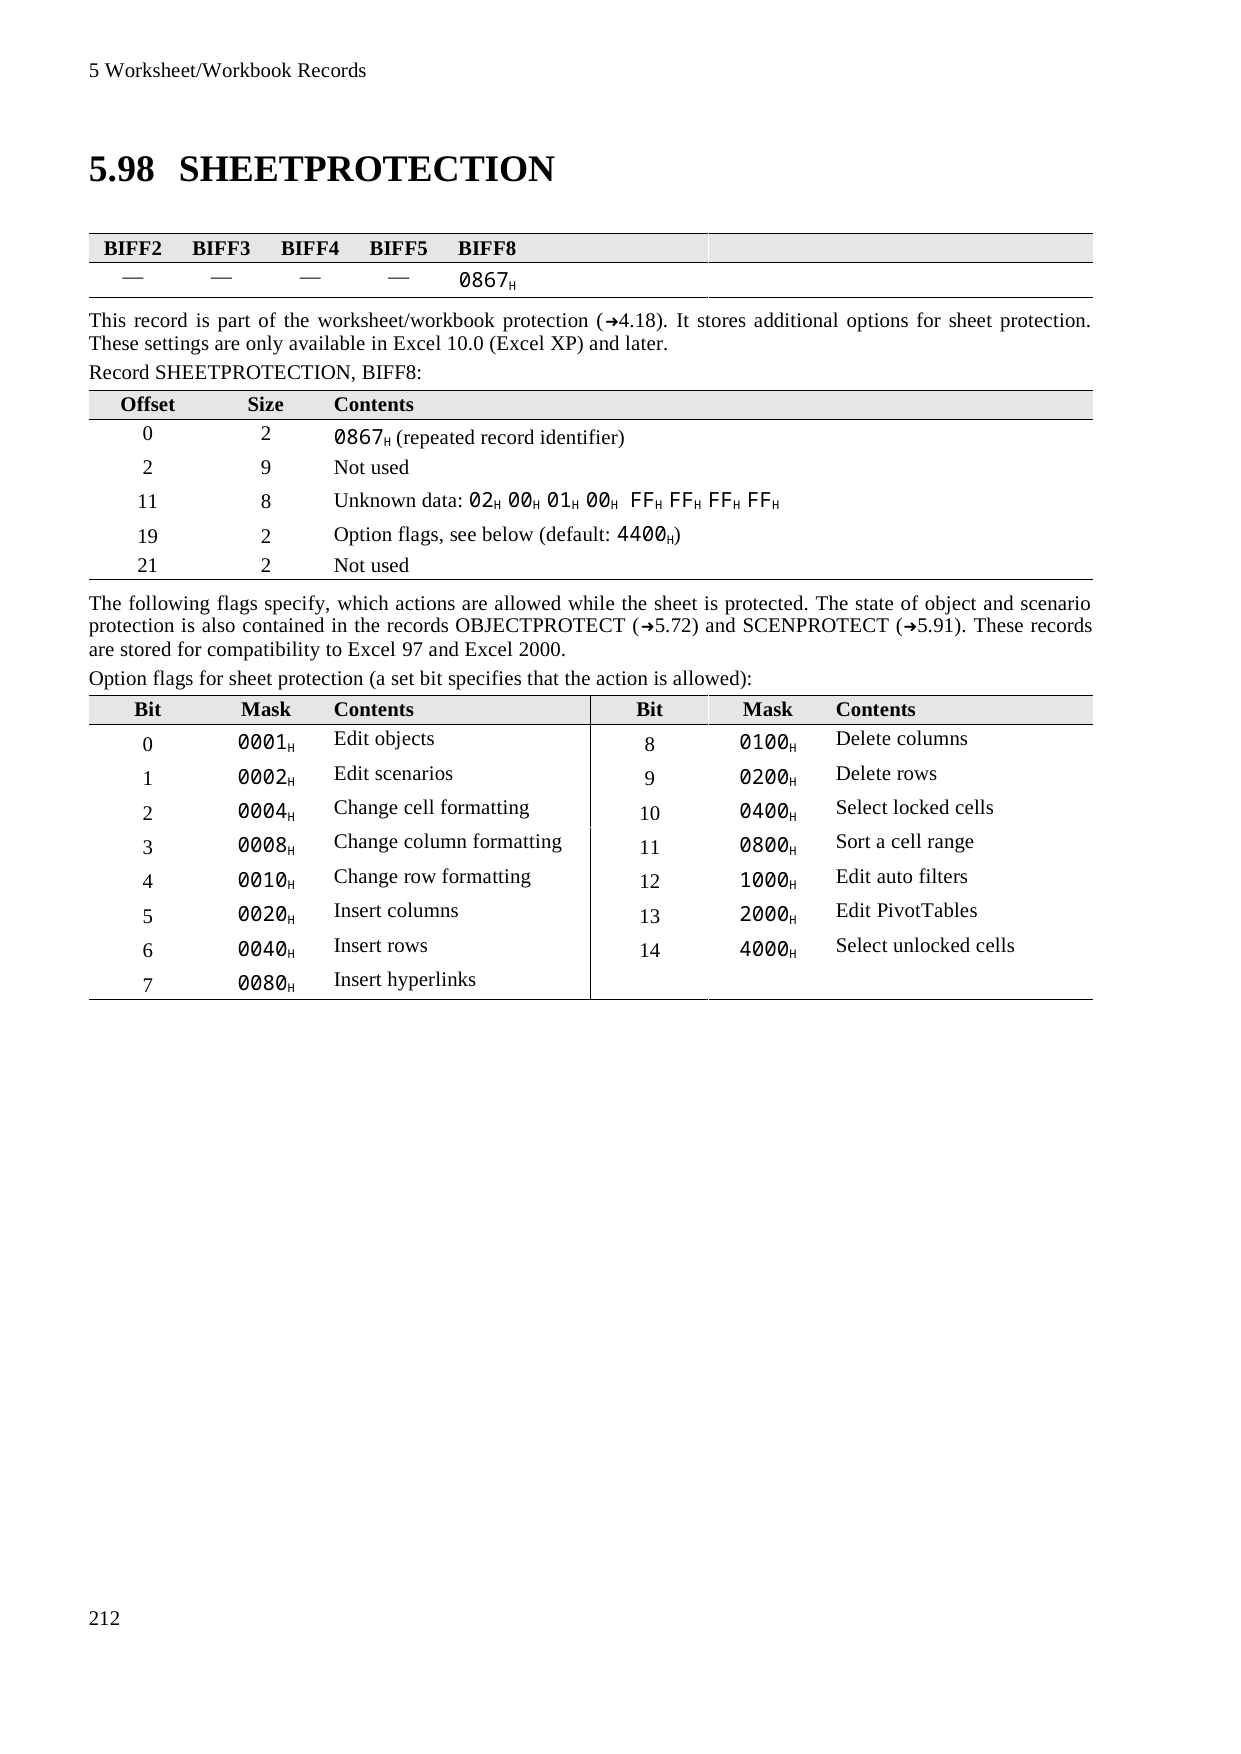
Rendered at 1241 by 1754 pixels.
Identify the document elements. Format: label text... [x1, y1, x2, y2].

table_cell 8 [207, 482, 325, 516]
table_cell 0200H [709, 759, 827, 793]
table_cell Change column formatting [325, 828, 590, 862]
table_header Mask [207, 696, 325, 724]
table_cell Option flags, see below (default: 4400H) [325, 516, 1093, 551]
table_header Offset [89, 391, 207, 419]
table_cell — [89, 263, 177, 297]
table_cell Insert hyperlinks [325, 965, 590, 999]
table_cell Not used [325, 453, 1093, 482]
table_cell 0 [89, 725, 207, 759]
table_header [709, 234, 797, 262]
table_cell Edit objects [325, 725, 590, 759]
table_cell Change row formatting [325, 862, 590, 896]
table_cell 0080H [207, 965, 325, 999]
table_cell 1 [89, 759, 207, 793]
table_header Contents [325, 391, 1093, 419]
table_cell 0004H [207, 793, 325, 827]
table_cell Sort a cell range [827, 828, 1093, 862]
table_cell [709, 965, 827, 999]
table_cell 1000H [709, 862, 827, 896]
table_cell 4 [89, 862, 207, 896]
table_cell — [266, 263, 354, 297]
table_cell 5 [89, 896, 207, 931]
table_cell Delete columns [827, 725, 1093, 759]
table_cell [531, 263, 620, 297]
table_header BIFF3 [177, 234, 266, 262]
table_cell 14 [591, 931, 708, 965]
table_header [531, 234, 620, 262]
table_cell 11 [89, 482, 207, 516]
table_header [620, 234, 708, 262]
table_cell Delete rows [827, 759, 1093, 793]
table_cell Edit PivotTables [827, 896, 1093, 931]
table_cell — [354, 263, 443, 297]
table_cell Select locked cells [827, 793, 1093, 827]
table_cell 9 [591, 759, 708, 793]
table_header Bit [89, 696, 207, 724]
table_header BIFF5 [354, 234, 443, 262]
table_cell 11 [591, 828, 708, 862]
table_cell [886, 263, 1093, 297]
text The following flags specify, which actions are allowed while the sheet is protected. The state of object and scenario protection is also contained in the records OBJECTPROTECT (➜5.72) and SCENPROTECT (➜5.91). These records are stored for compatibility to Excel 97 and Excel 2000. [88, 591, 1093, 660]
table_cell Edit auto filters [827, 862, 1093, 896]
table_cell 0 [89, 420, 207, 453]
table_header [886, 234, 1093, 262]
table_cell 0002H [207, 759, 325, 793]
table_cell 21 [89, 551, 207, 579]
table_cell Insert columns [325, 896, 590, 931]
table_cell [591, 965, 708, 999]
table_header Mask [709, 696, 827, 724]
table_cell 3 [89, 828, 207, 862]
table_cell Edit scenarios [325, 759, 590, 793]
table_cell 0020H [207, 896, 325, 931]
table_cell [797, 263, 886, 297]
table_cell 12 [591, 862, 708, 896]
table_header Bit [591, 696, 708, 724]
table_cell 0040H [207, 931, 325, 965]
table_cell 9 [207, 453, 325, 482]
table_cell 13 [591, 896, 708, 931]
table_cell 2 [89, 793, 207, 827]
table_cell Not used [325, 551, 1093, 579]
table_cell 7 [89, 965, 207, 999]
table_cell 19 [89, 516, 207, 551]
text Record SHEETPROTECTION, BIFF8: [88, 361, 1093, 384]
table_cell 0001H [207, 725, 325, 759]
table_header BIFF2 [89, 234, 177, 262]
table_header Contents [325, 696, 590, 724]
table_header BIFF4 [266, 234, 354, 262]
table_header BIFF8 [443, 234, 531, 262]
text This record is part of the worksheet/workbook protection (➜4.18). It stores additional options for sheet protection. These settings are only available in Excel 10.0 (Excel XP) and later. [88, 309, 1093, 355]
table_cell 0867H [443, 263, 531, 297]
table_cell 0400H [709, 793, 827, 827]
table_cell 0867H (repeated record identifier) [325, 420, 1093, 453]
table_cell Insert rows [325, 931, 590, 965]
table_cell 8 [591, 725, 708, 759]
table_cell 0008H [207, 828, 325, 862]
table_cell 2000H [709, 896, 827, 931]
table_cell 6 [89, 931, 207, 965]
table_cell [709, 263, 797, 297]
table_header Contents [827, 696, 1093, 724]
table_cell 0800H [709, 828, 827, 862]
table_cell 0100H [709, 725, 827, 759]
table_header Size [207, 391, 325, 419]
table_cell 2 [207, 516, 325, 551]
table_cell Unknown data: 02H 00H 01H 00H FFH FFH FFH FFH [325, 482, 1093, 516]
table_cell 2 [207, 420, 325, 453]
table_cell [620, 263, 708, 297]
table_cell 2 [207, 551, 325, 579]
table_cell 0010H [207, 862, 325, 896]
table_cell 10 [591, 793, 708, 827]
text Option flags for sheet protection (a set bit specifies that the action is allowed): [88, 666, 1093, 689]
table_cell 2 [89, 453, 207, 482]
table_cell Change cell formatting [325, 793, 590, 827]
table_cell 4000H [709, 931, 827, 965]
table_header [797, 234, 886, 262]
table_cell Select unlocked cells [827, 931, 1093, 965]
table_cell — [177, 263, 266, 297]
subtitle SHEETPROTECTION [88, 148, 1093, 189]
table_cell [827, 965, 1093, 999]
